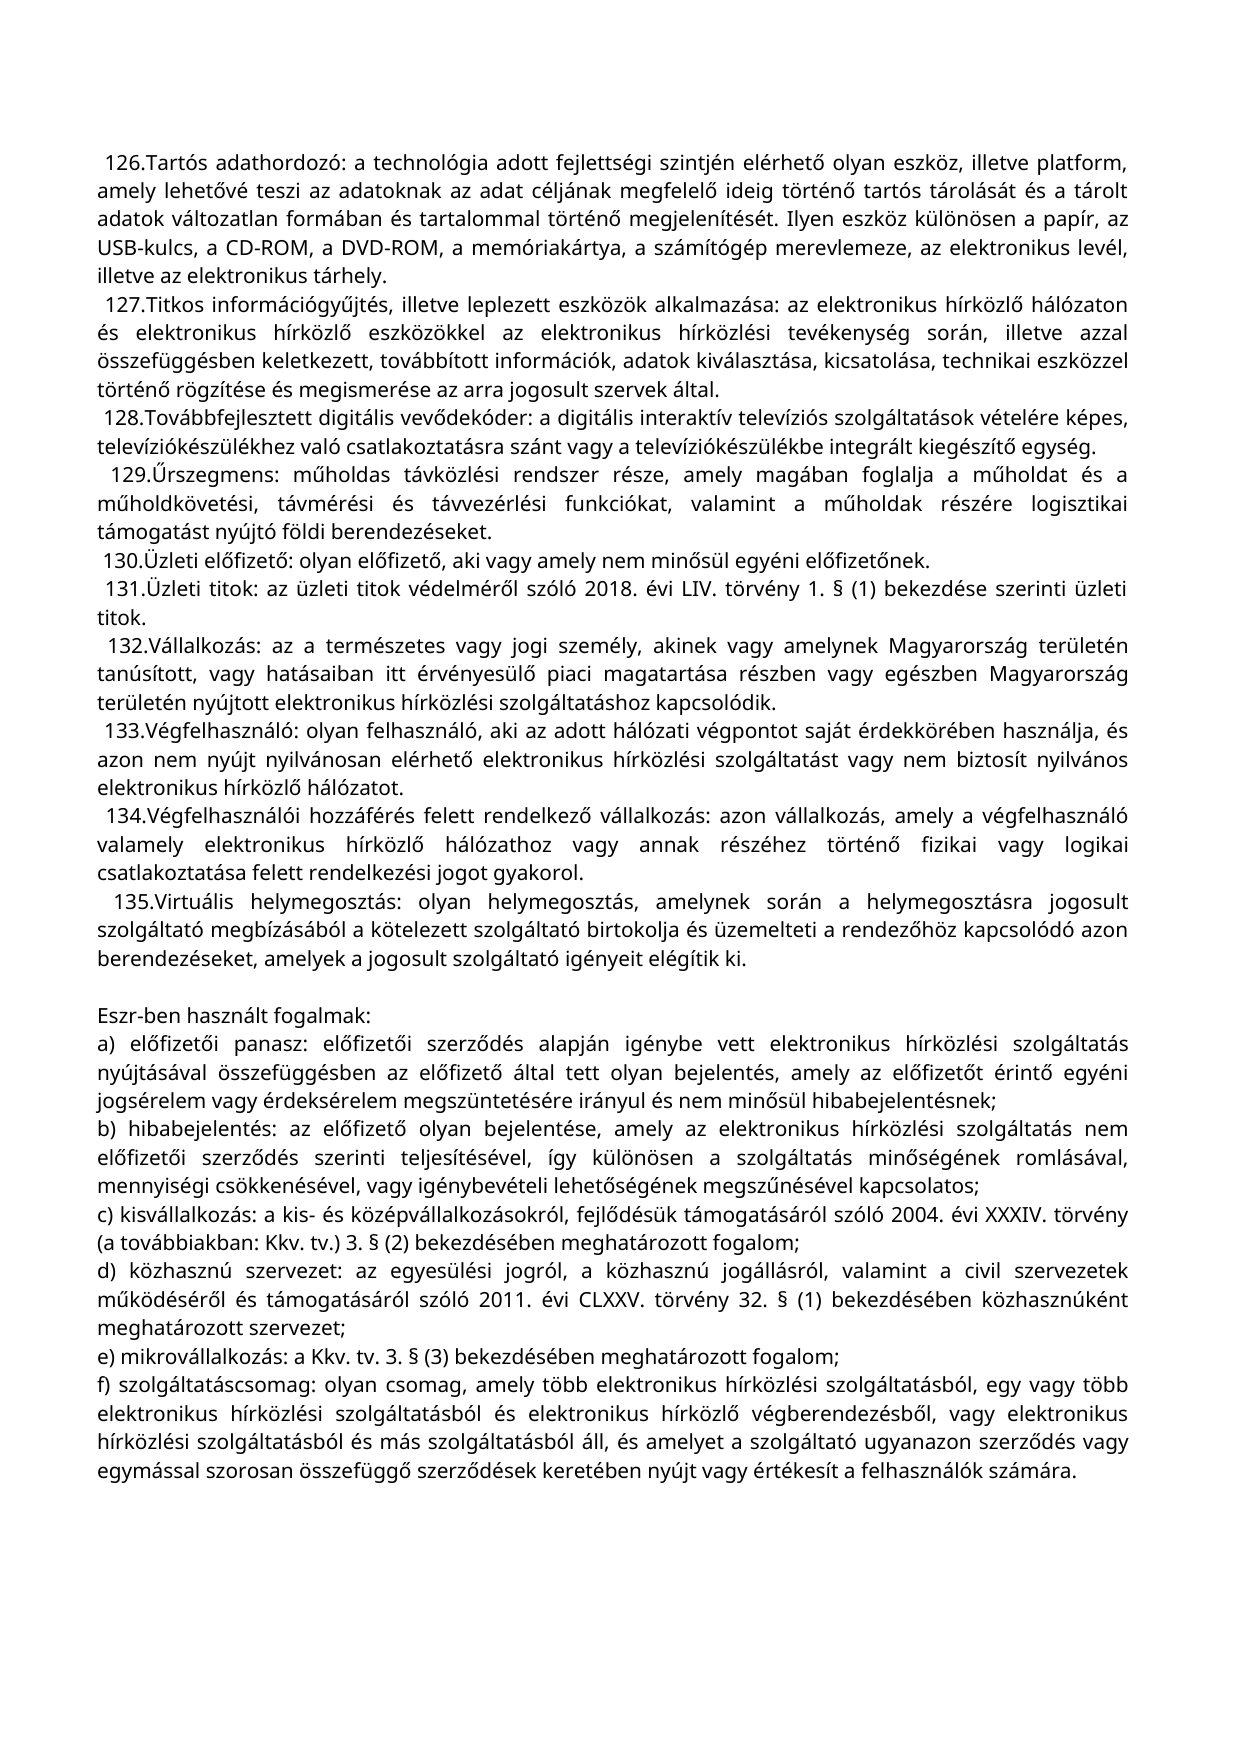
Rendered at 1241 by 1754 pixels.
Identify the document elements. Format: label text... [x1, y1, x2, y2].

text e) mikrovállalkozás: a Kkv. tv. 3. § (3) bekezdésében meghatározott fogalom; [97, 1342, 1130, 1370]
text 126.Tartós adathordozó: a technológia adott fejlettségi szintjén elérhető olyan eszköz, illetve platform, amely lehetővé teszi az adatoknak az adat céljának megfelelő ideig történő tartós tárolását és a tárolt adatok változatlan formában és tartalommal történő megjelenítését. Ilyen eszköz különösen a papír, az USB-kulcs, a CD-ROM, a DVD-ROM, a memóriakártya, a számítógép merevlemeze, az elektronikus levél, illetve az elektronikus tárhely. [97, 148, 1130, 290]
text d) közhasznú szervezet: az egyesülési jogról, a közhasznú jogállásról, valamint a civil szervezetek működéséről és támogatásáról szóló 2011. évi CLXXV. törvény 32. § (1) bekezdésében közhasznúként meghatározott szervezet; [97, 1257, 1130, 1342]
text c) kisvállalkozás: a kis- és középvállalkozásokról, fejlődésük támogatásáról szóló 2004. évi XXXIV. törvény (a továbbiakban: Kkv. tv.) 3. § (2) bekezdésében meghatározott fogalom; [97, 1200, 1130, 1257]
text a) előfizetői panasz: előfizetői szerződés alapján igénybe vett elektronikus hírközlési szolgáltatás nyújtásával összefüggésben az előfizető által tett olyan bejelentés, amely az előfizetőt érintő egyéni jogsérelem vagy érdeksérelem megszüntetésére irányul és nem minősül hibabejelentésnek; [97, 1029, 1130, 1114]
text 130.Üzleti előfizető: olyan előfizető, aki vagy amely nem minősül egyéni előfizetőnek. [97, 546, 1130, 574]
text f) szolgáltatáscsomag: olyan csomag, amely több elektronikus hírközlési szolgáltatásból, egy vagy több elektronikus hírközlési szolgáltatásból és elektronikus hírközlő végberendezésből, vagy elektronikus hírközlési szolgáltatásból és más szolgáltatásból áll, és amelyet a szolgáltató ugyanazon szerződés vagy egymással szorosan összefüggő szerződések keretében nyújt vagy értékesít a felhasználók számára. [97, 1370, 1130, 1484]
text 128.Továbbfejlesztett digitális vevődekóder: a digitális interaktív televíziós szolgáltatások vételére képes, televíziókészülékhez való csatlakoztatásra szánt vagy a televíziókészülékbe integrált kiegészítő egység. [97, 403, 1130, 460]
text 134.Végfelhasználói hozzáférés felett rendelkező vállalkozás: azon vállalkozás, amely a végfelhasználó valamely elektronikus hírközlő hálózathoz vagy annak részéhez történő fizikai vagy logikai csatlakoztatása felett rendelkezési jogot gyakorol. [97, 802, 1130, 887]
text 129.Űrszegmens: műholdas távközlési rendszer része, amely magában foglalja a műholdat és a műholdkövetési, távmérési és távvezérlési funkciókat, valamint a műholdak részére logisztikai támogatást nyújtó földi berendezéseket. [97, 460, 1130, 546]
text b) hibabejelentés: az előfizető olyan bejelentése, amely az elektronikus hírközlési szolgáltatás nem előfizetői szerződés szerinti teljesítésével, így különösen a szolgáltatás minőségének romlásával, mennyiségi csökkenésével, vagy igénybevételi lehetőségének megszűnésével kapcsolatos; [97, 1114, 1130, 1200]
text 135.Virtuális helymegosztás: olyan helymegosztás, amelynek során a helymegosztásra jogosult szolgáltató megbízásából a kötelezett szolgáltató birtokolja és üzemelteti a rendezőhöz kapcsolódó azon berendezéseket, amelyek a jogosult szolgáltató igényeit elégítik ki. [97, 887, 1130, 972]
text 133.Végfelhasználó: olyan felhasználó, aki az adott hálózati végpontot saját érdekkörében használja, és azon nem nyújt nyilvánosan elérhető elektronikus hírközlési szolgáltatást vagy nem biztosít nyilvános elektronikus hírközlő hálózatot. [97, 716, 1130, 802]
text 127.Titkos információgyűjtés, illetve leplezett eszközök alkalmazása: az elektronikus hírközlő hálózaton és elektronikus hírközlő eszközökkel az elektronikus hírközlési tevékenység során, illetve azzal összefüggésben keletkezett, továbbított információk, adatok kiválasztása, kicsatolása, technikai eszközzel történő rögzítése és megismerése az arra jogosult szervek által. [97, 290, 1130, 403]
text 131.Üzleti titok: az üzleti titok védelméről szóló 2018. évi LIV. törvény 1. § (1) bekezdése szerinti üzleti titok. [97, 574, 1130, 631]
text Eszr-ben használt fogalmak: [97, 1001, 1130, 1029]
text 132.Vállalkozás: az a természetes vagy jogi személy, akinek vagy amelynek Magyarország területén tanúsított, vagy hatásaiban itt érvényesülő piaci magatartása részben vagy egészben Magyarország területén nyújtott elektronikus hírközlési szolgáltatáshoz kapcsolódik. [97, 631, 1130, 716]
